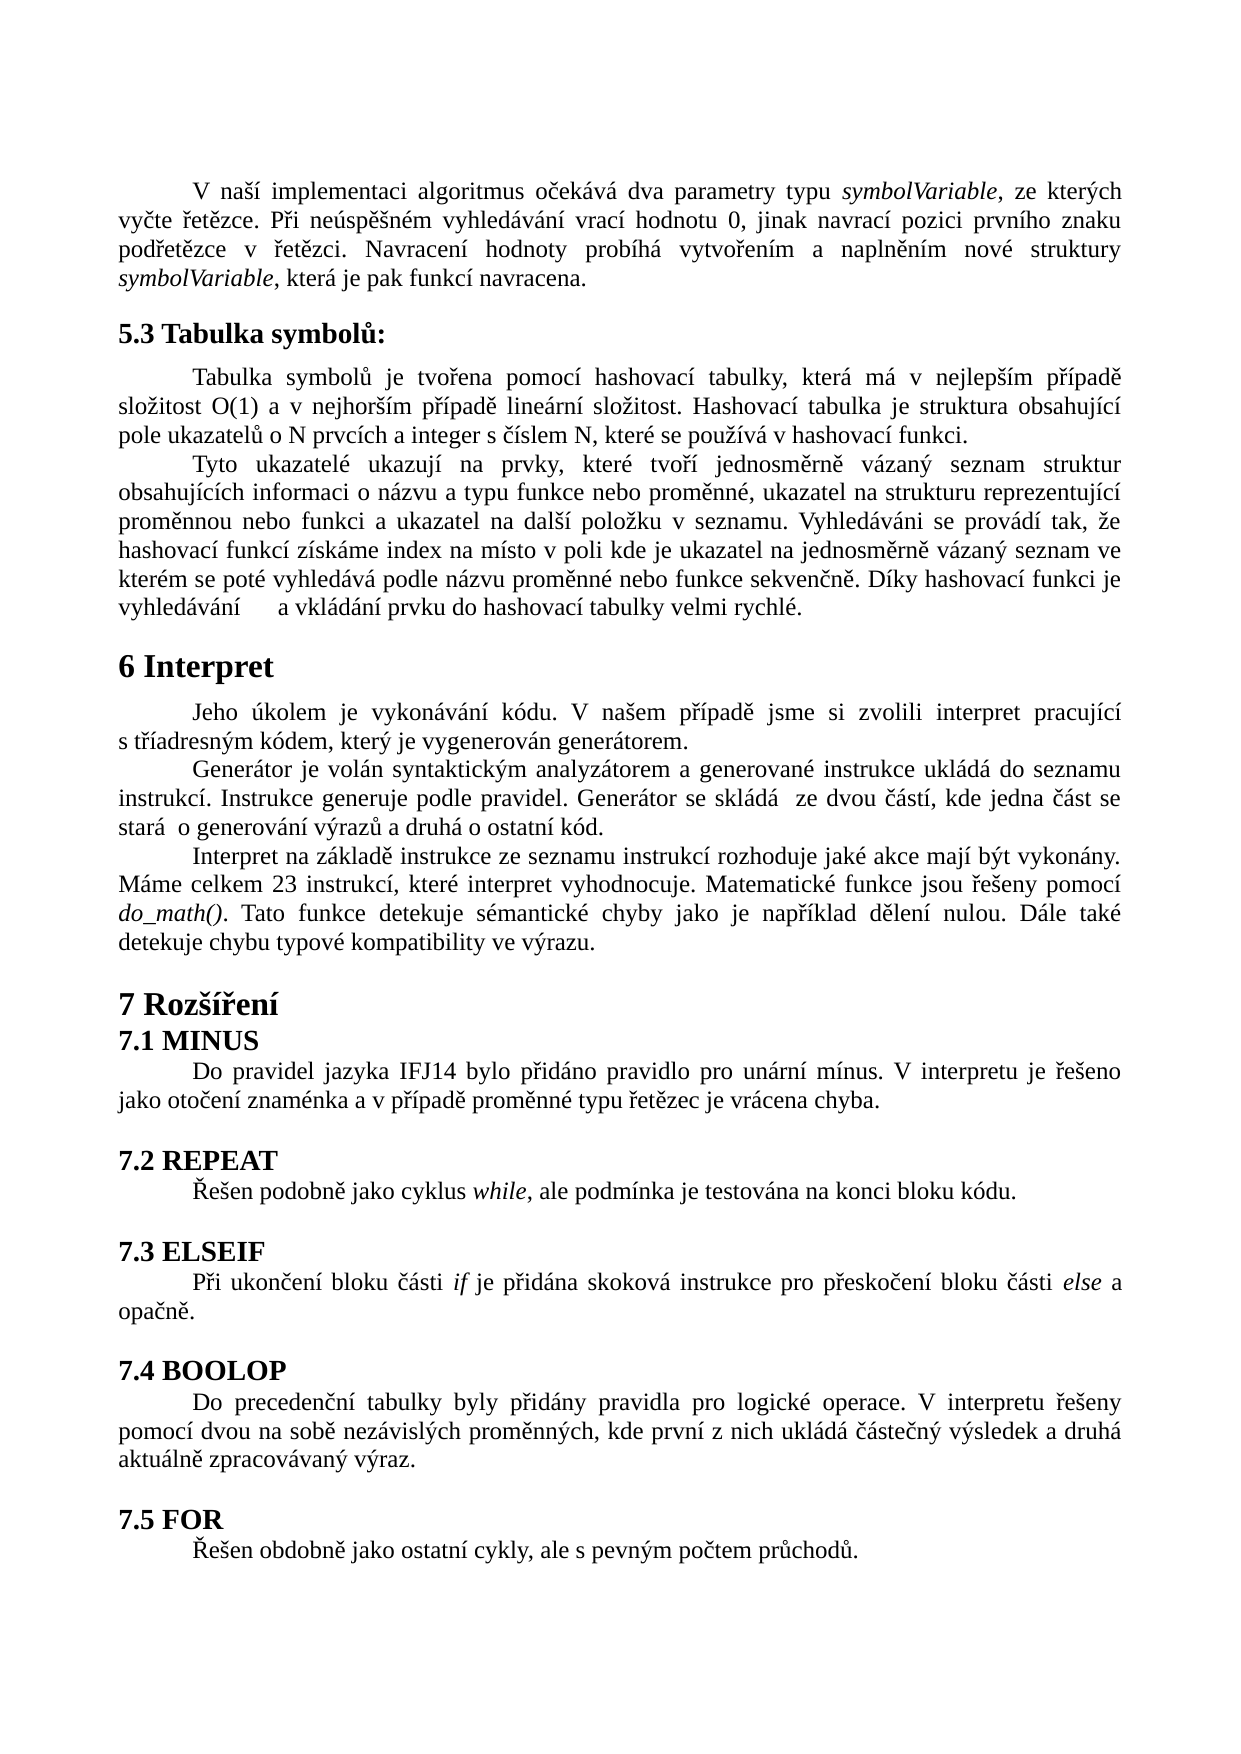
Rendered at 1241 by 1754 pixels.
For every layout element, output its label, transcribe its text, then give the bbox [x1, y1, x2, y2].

text 7.4 BOOLOP [118, 1353, 1122, 1387]
text Do pravidel jazyka IFJ14 bylo přidáno pravidlo pro unární mínus. V interpretu je řešeno jako otočení znaménka a v případě proměnné typu řetězec je vrácena chyba. [118, 1056, 1122, 1114]
subtitle 5.3 Tabulka symbolů: [118, 316, 1122, 350]
text Při ukončení bloku části if je přidána skoková instrukce pro přeskočení bloku části else a opačně. [118, 1267, 1122, 1325]
subtitle 6 Interpret [118, 646, 1122, 684]
text 7.5 FOR [118, 1502, 1122, 1536]
text Řešen obdobně jako ostatní cykly, ale s pevným počtem průchodů. [118, 1536, 1122, 1564]
text Řešen podobně jako cyklus while, ale podmínka je testována na konci bloku kódu. [118, 1176, 1122, 1205]
text Interpret na základě instrukce ze seznamu instrukcí rozhoduje jaké akce mají být vykonány. Máme celkem 23 instrukcí, které interpret vyhodnocuje. Matematické funkce jsou řešeny pomocí do_math(). Tato funkce detekuje sémantické chyby jako je například dělení nulou. Dále také detekuje chybu typové kompatibility ve výrazu. [118, 841, 1122, 956]
text 7.3 ELSEIF [118, 1234, 1122, 1267]
text Tyto ukazatelé ukazují na prvky, které tvoří jednosměrně vázaný seznam struktur obsahujících informaci o názvu a typu funkce nebo proměnné, ukazatel na strukturu reprezentující proměnnou nebo funkci a ukazatel na další položku v seznamu. Vyhledáváni se provádí tak, že hashovací funkcí získáme index na místo v poli kde je ukazatel na jednosměrně vázaný seznam ve kterém se poté vyhledává podle názvu proměnné nebo funkce sekvenčně. Díky hashovací funkci je vyhledávání a vkládání prvku do hashovací tabulky velmi rychlé. [118, 449, 1122, 621]
text Generátor je volán syntaktickým analyzátorem a generované instrukce ukládá do seznamu instrukcí. Instrukce generuje podle pravidel. Generátor se skládá ze dvou částí, kde jedna část se stará o generování výrazů a druhá o ostatní kód. [118, 754, 1122, 841]
text 7.2 REPEAT [118, 1143, 1122, 1176]
text Do precedenční tabulky byly přidány pravidla pro logické operace. V interpretu řešeny pomocí dvou na sobě nezávislých proměnných, kde první z nich ukládá částečný výsledek a druhá aktuálně zpracovávaný výraz. [118, 1387, 1122, 1473]
text Jeho úkolem je vykonávání kódu. V našem případě jsme si zvolili interpret pracující s tříadresným kódem, který je vygenerován generátorem. [118, 697, 1122, 754]
text 7.1 MINUS [118, 1023, 1122, 1056]
text 7 Rozšíření [118, 984, 1122, 1023]
text V naší implementaci algoritmus očekává dva parametry typu symbolVariable, ze kterých vyčte řetězce. Při neúspěšném vyhledávání vrací hodnotu 0, jinak navrací pozici prvního znaku podřetězce v řetězci. Navracení hodnoty probíhá vytvořením a naplněním nové struktury symbolVariable, která je pak funkcí navracena. [118, 176, 1122, 291]
text Tabulka symbolů je tvořena pomocí hashovací tabulky, která má v nejlepším případě složitost O(1) a v nejhorším případě lineární složitost. Hashovací tabulka je struktura obsahující pole ukazatelů o N prvcích a integer s číslem N, které se používá v hashovací funkci. [118, 362, 1122, 449]
